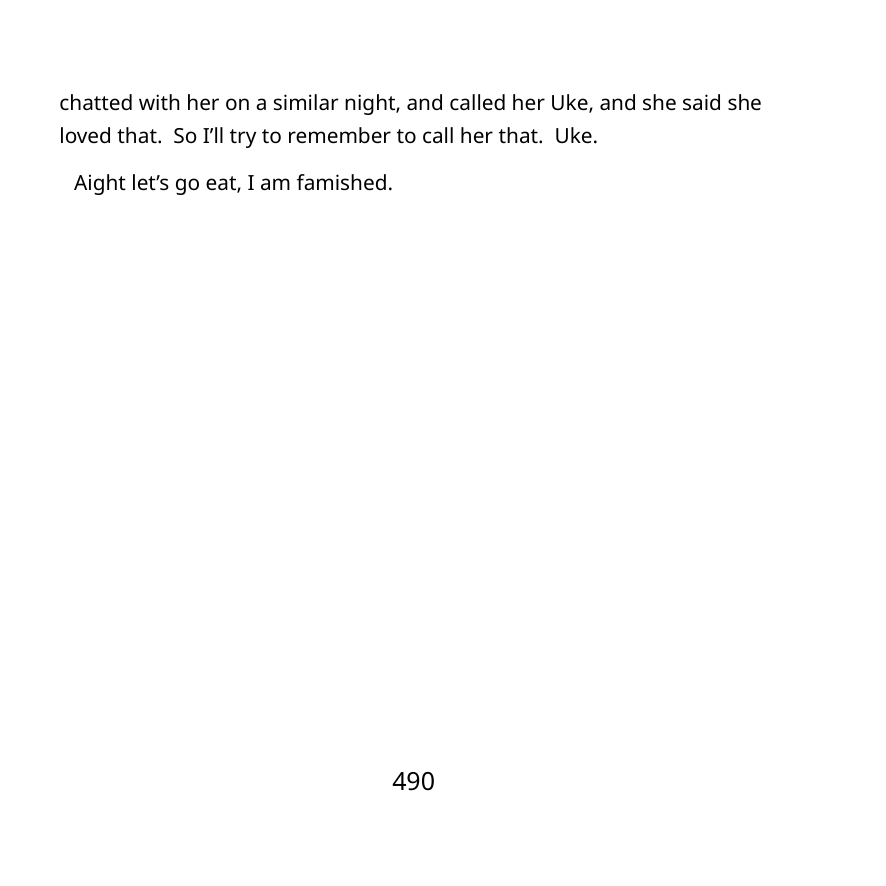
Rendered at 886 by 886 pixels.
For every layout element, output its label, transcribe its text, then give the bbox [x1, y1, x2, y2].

text Aight let’s go eat, I am famished. [59, 168, 768, 197]
text chatted with her on a similar night, and called her Uke, and she said she loved that. So I’ll try to remember to call her that. Uke. [59, 88, 768, 149]
